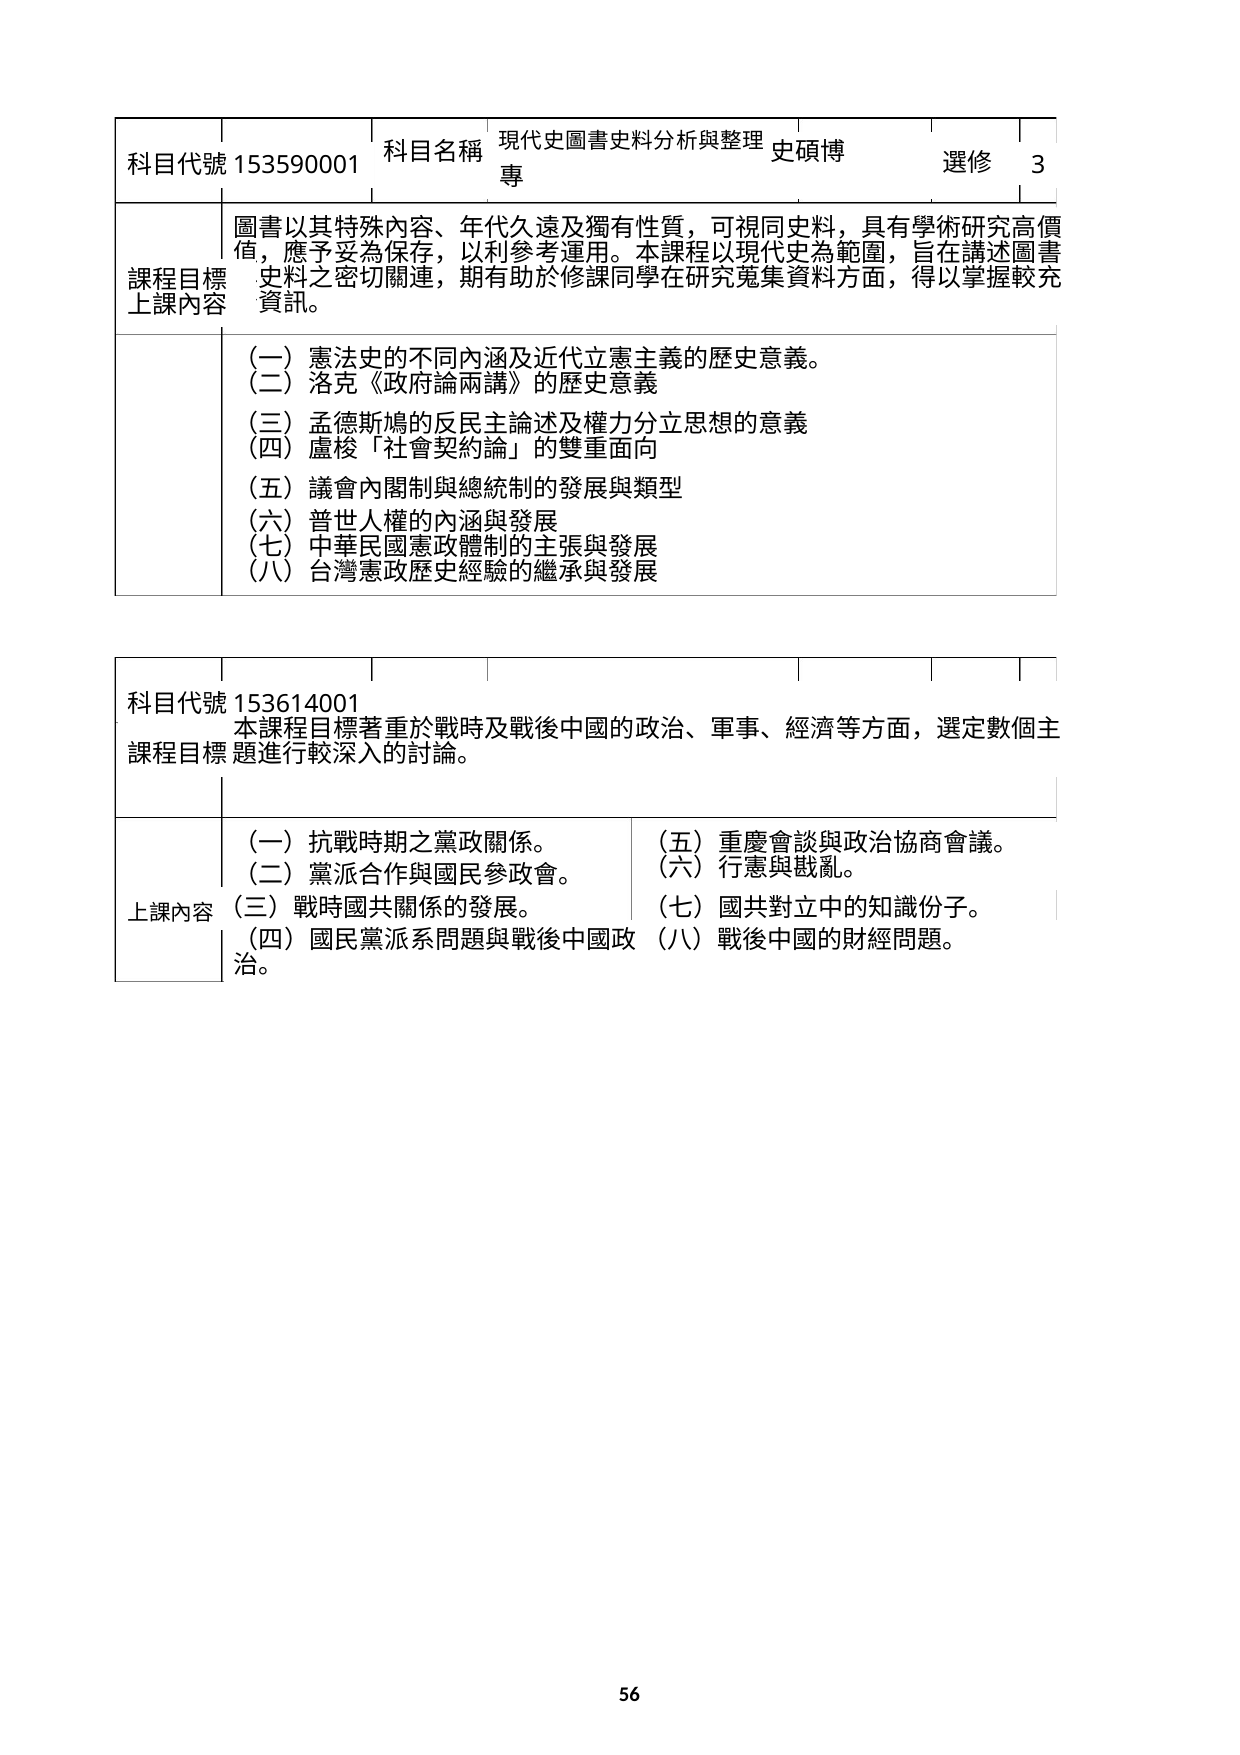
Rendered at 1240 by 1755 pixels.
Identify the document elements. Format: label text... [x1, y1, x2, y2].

text （七）中華民國憲政體制的主張與發展 [233, 535, 704, 560]
text （四）國民黨派系問題與戰後中國政 （八）戰後中國的財經問題。 [233, 929, 1061, 954]
text （六）行憲與戡亂。 [643, 856, 1057, 881]
text 科目代號 153590001 [127, 151, 366, 179]
text 分資訊。 [256, 291, 1168, 316]
text （八）台灣憲政歷史經驗的繼承與發展 [233, 560, 704, 585]
picture [114, 657, 1057, 982]
text （三）孟德斯鳩的反民主論述及權力分立思想的意義 [233, 412, 877, 437]
text （四）盧梭「社會契約論」的雙重面向 [233, 437, 877, 462]
text 專 [499, 166, 942, 191]
text （一）憲法史的不同內涵及近代立憲主義的歷史意義。 [233, 347, 906, 372]
text 科目代號 153614001 [127, 690, 1183, 718]
text （七）國共對立中的知識份子。 [643, 896, 1028, 920]
text （五）重慶會談與政治協商會議。 [643, 831, 1057, 856]
text （一）抗戰時期之黨政關係。 [233, 831, 589, 855]
text 3 [1031, 152, 1063, 179]
text （六）普世人權的內涵與發展 [233, 510, 704, 535]
text 上課內容 [127, 293, 247, 318]
text 56 [619, 1681, 653, 1706]
text 上課內容 （三）戰時國共關係的發展。 [127, 896, 605, 921]
text （二）洛克《政府論兩講》的歷史意義 [233, 372, 906, 397]
text 選修 [942, 151, 1012, 176]
text 治。 [233, 954, 1061, 979]
picture [114, 117, 1057, 596]
text 值，應予妥為保存，以利參考運用。本課程以現代史為範圍，旨在講述圖書 [249, 241, 1168, 266]
text 科目名稱 現代史圖書史料分析與整理 史碩博 [383, 141, 942, 166]
text 與史料之密切關連，期有助於修課同學在研究蒐集資料方面，得以掌握較充 [256, 266, 1168, 291]
text 圖書以其特殊內容、年代久遠及獨有性質，可視同史料，具有學術研究高價 [233, 216, 1168, 241]
picture [1037, 890, 1057, 920]
text （二）黨派合作與國民參政會。 [233, 864, 618, 889]
text （五）議會內閣制與總統制的發展與類型 [233, 477, 733, 502]
text 課程目標 [127, 268, 247, 293]
text 課程目標 題進行較深入的討論。 [127, 743, 1183, 768]
text 本課程目標著重於戰時及戰後中國的政治、軍事、經濟等方面，選定數個主 [233, 718, 1183, 743]
